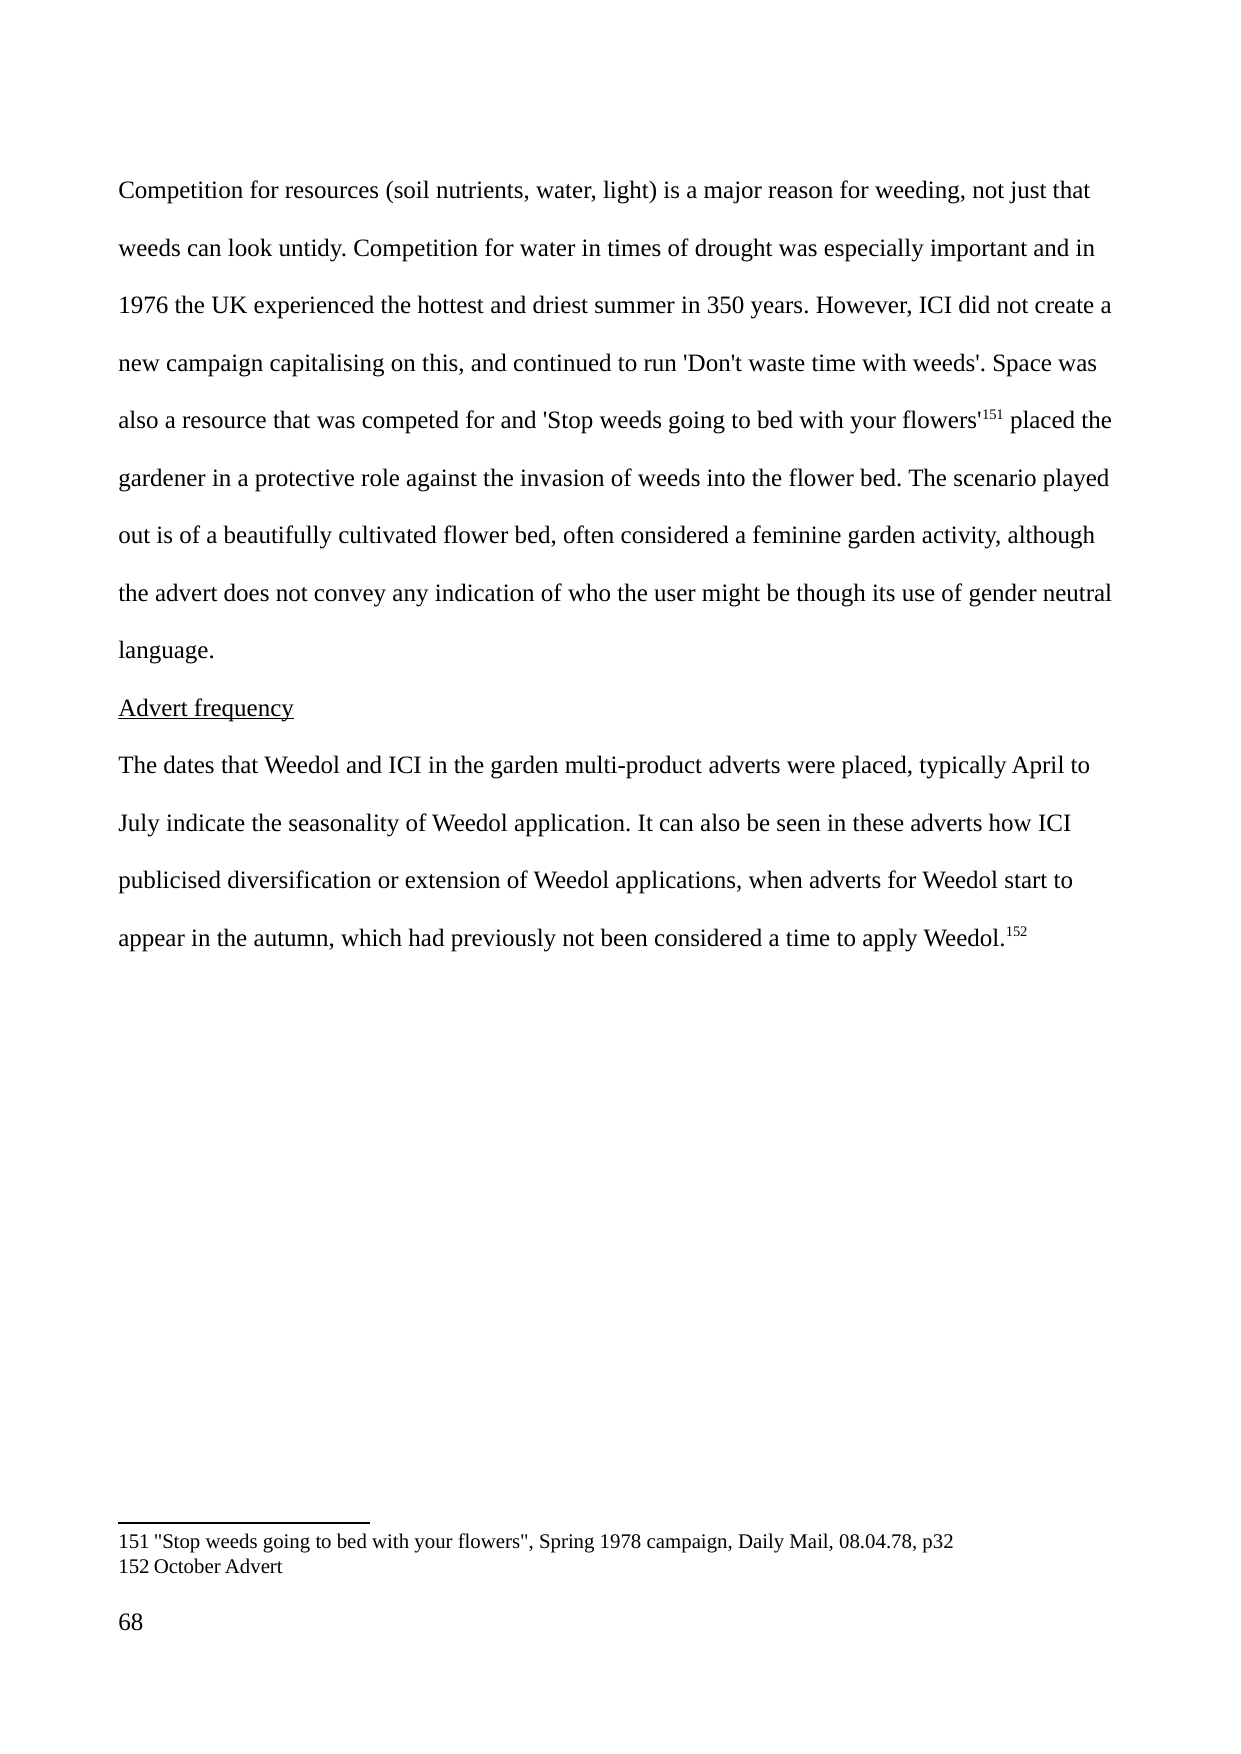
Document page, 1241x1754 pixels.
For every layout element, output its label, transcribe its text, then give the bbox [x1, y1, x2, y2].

text Advert frequency [118, 693, 1122, 722]
text "Stop weeds going to bed with your flowers", Spring 1978 campaign, Daily Mail, 08.04.78, p32 [118, 1529, 1122, 1553]
text October Advert [118, 1553, 1122, 1578]
text The dates that Weedol and ICI in the garden multi-product adverts were placed, typically April to July indicate the seasonality of Weedol application. It can also be seen in these adverts how ICI publicised diversification or extension of Weedol applications, when adverts for Weedol start to appear in the autumn, which had previously not been considered a time to apply Weedol. [118, 751, 1122, 952]
text Competition for resources (soil nutrients, water, light) is a major reason for weeding, not just that weeds can look untidy. Competition for water in times of drought was especially important and in 1976 the UK experienced the hottest and driest summer in 350 years. However, ICI did not create a new campaign capitalising on this, and continued to run 'Don't waste time with weeds'. Space was also a resource that was competed for and 'Stop weeds going to bed with your flowers' placed the gardener in a protective role against the invasion of weeds into the flower bed. The scenario played out is of a beautifully cultivated flower bed, often considered a feminine garden activity, although the advert does not convey any indication of who the user might be though its use of gender neutral language. [118, 176, 1122, 664]
